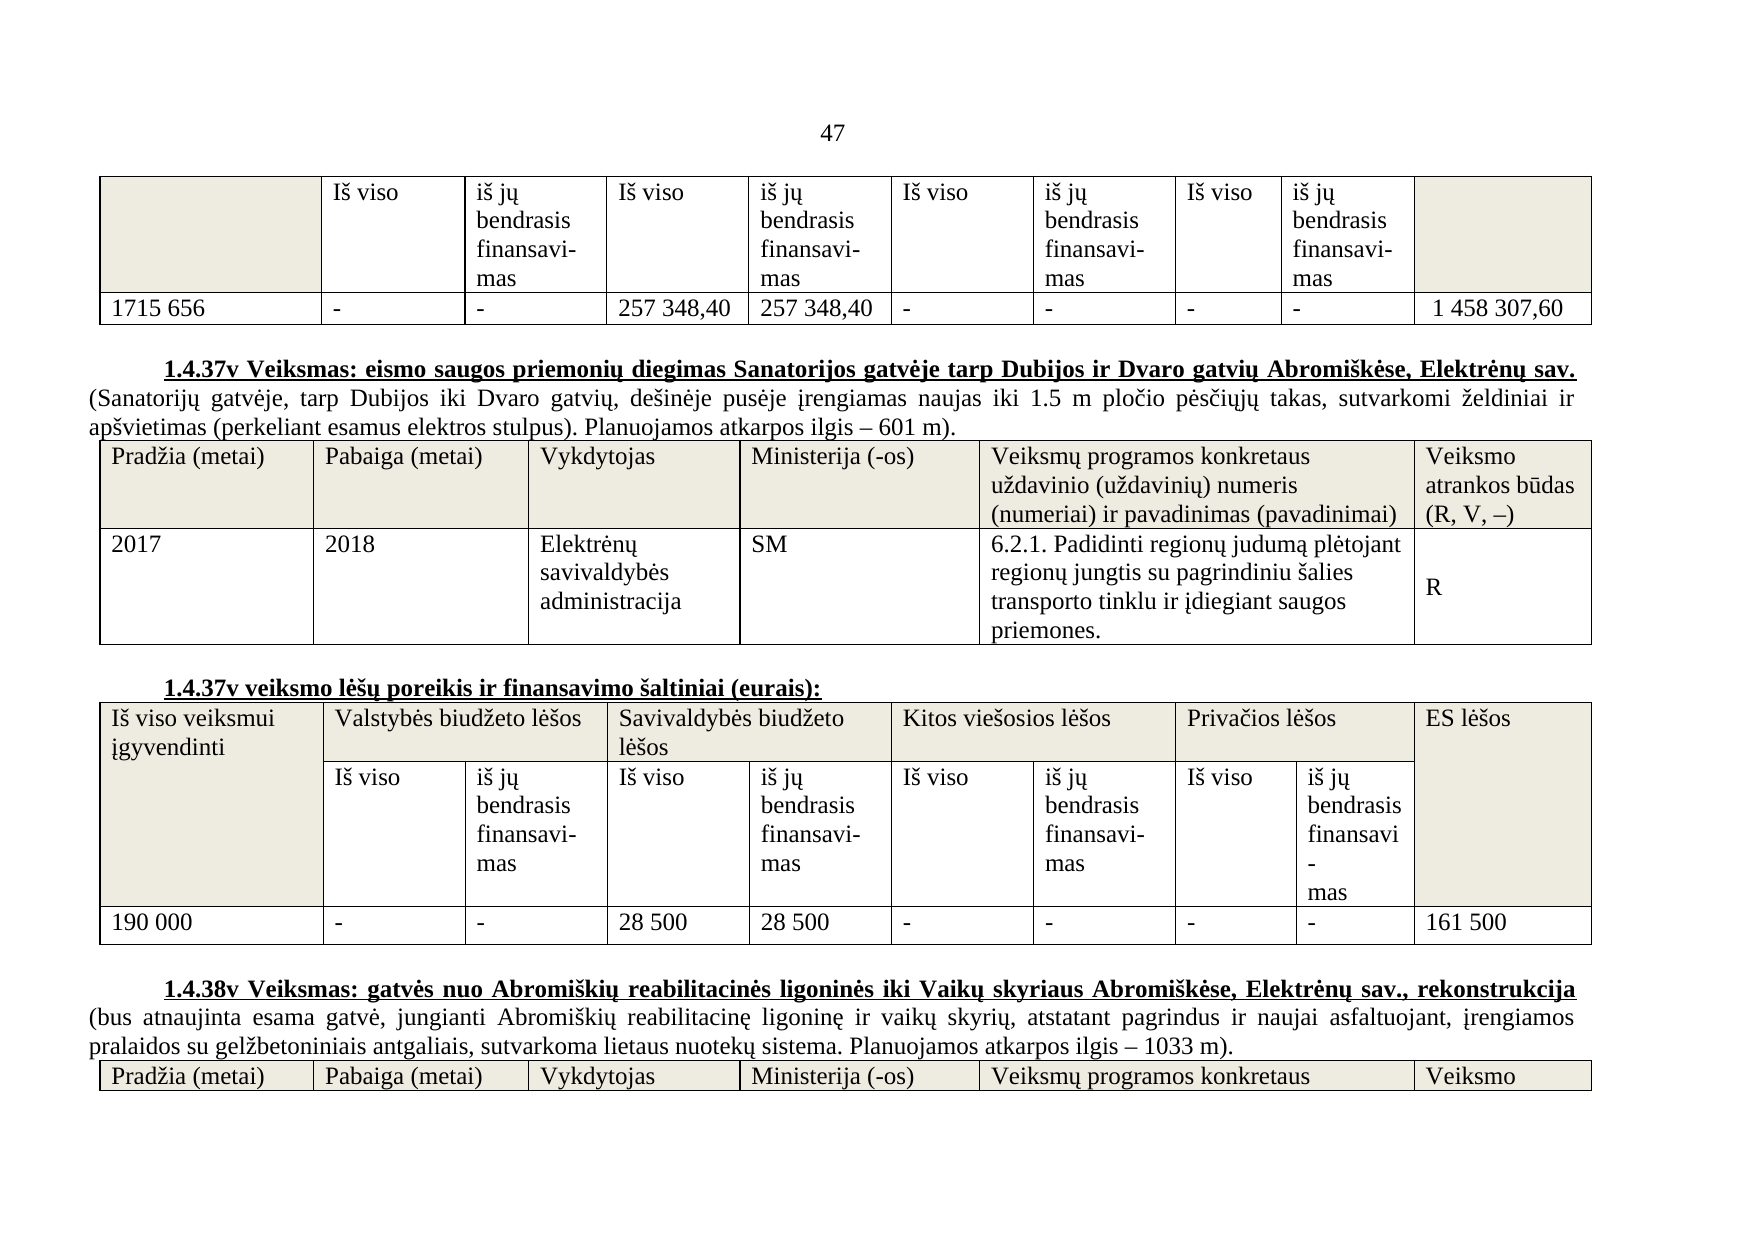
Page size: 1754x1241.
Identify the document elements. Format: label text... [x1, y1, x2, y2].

table_cell - [466, 907, 607, 944]
table_cell Iš viso [322, 177, 464, 292]
table_cell 257 348,40 [607, 293, 748, 324]
table_header Ministerija (-os) [741, 1061, 979, 1090]
table_cell - [324, 907, 465, 944]
table_header [101, 177, 321, 292]
table_cell Iš viso [607, 177, 748, 292]
table_header Valstybės biudžeto lėšos [324, 703, 607, 761]
table_cell - [1034, 293, 1175, 324]
table_header Pabaiga (metai) [314, 1061, 528, 1090]
table_cell Iš viso [608, 762, 749, 906]
text 1.4.37v Veiksmas: eismo saugos priemonių diegimas Sanatorijos gatvėje tarp Dubijos ir Dvaro gatvių Abromiškėse, Elektrėnų sav. (Sanatorijų gatvėje, tarp Dubijos iki Dvaro gatvių, dešinėje pusėje įrengiamas naujas iki 1.5 m pločio pėsčiųjų takas, sutvarkomi želdiniai ir apšvietimas (perkeliant esamus elektros stulpus). Planuojamos atkarpos ilgis – 601 m). [89, 354, 1577, 440]
table_cell iš jų bendrasis finansavi- mas [1297, 762, 1414, 906]
table_cell iš jų bendrasis finansavi- mas [466, 762, 607, 906]
table_cell - [1176, 293, 1281, 324]
table_cell 190 000 [101, 907, 323, 944]
table_cell Iš viso [1176, 177, 1281, 292]
table_header ES lėšos [1415, 703, 1591, 906]
table_header Iš viso veiksmui įgyvendinti [101, 703, 323, 906]
table_cell 28 500 [750, 907, 891, 944]
table_cell 257 348,40 [749, 293, 891, 324]
table_header Pradžia (metai) [101, 1061, 313, 1090]
text 1.4.38v Veiksmas: gatvės nuo Abromiškių reabilitacinės ligoninės iki Vaikų skyriaus Abromiškėse, Elektrėnų sav., rekonstrukcija (bus atnaujinta esama gatvė, jungianti Abromiškių reabilitacinę ligoninę ir vaikų skyrių, atstatant pagrindus ir naujai asfaltuojant, įrengiamos pralaidos su gelžbetoniniais antgaliais, sutvarkoma lietaus nuotekų sistema. Planuojamos atkarpos ilgis – 1033 m). [89, 974, 1577, 1060]
table_header Privačios lėšos [1176, 703, 1414, 761]
table_header Pradžia (metai) [101, 441, 313, 528]
table_cell iš jų bendrasis finansavi- mas [1282, 177, 1414, 292]
table_header Veiksmų programos konkretaus uždavinio (uždavinių) numeris (numeriai) ir pavadinimas (pavadinimai) [980, 441, 1414, 528]
table_cell - [1297, 907, 1414, 944]
table_cell 1 458 307,60 [1415, 293, 1591, 324]
table_cell - [1282, 293, 1414, 324]
table_header Veiksmo [1415, 1061, 1591, 1090]
table_cell iš jų bendrasis finansavi- mas [1034, 762, 1175, 906]
table_cell 6.2.1. Padidinti regionų judumą plėtojant regionų jungtis su pagrindiniu šalies transporto tinklu ir įdiegiant saugos priemones. [980, 529, 1414, 644]
table_cell 161 500 [1415, 907, 1591, 944]
table_cell - [322, 293, 464, 324]
table_cell iš jų bendrasis finansavi- mas [466, 177, 606, 292]
table_cell - [1034, 907, 1175, 944]
table_cell - [892, 907, 1033, 944]
table_cell - [892, 293, 1033, 324]
table_header Veiksmų programos konkretaus [980, 1061, 1414, 1090]
table_cell - [466, 293, 606, 324]
table_header Ministerija (-os) [741, 441, 979, 528]
table_header [1415, 177, 1591, 292]
table_cell 28 500 [608, 907, 749, 944]
table_cell 2017 [101, 529, 313, 644]
table_header Kitos viešosios lėšos [892, 703, 1175, 761]
table_cell - [1176, 907, 1296, 944]
table_header Vykdytojas [529, 441, 739, 528]
table_cell R [1415, 529, 1591, 644]
text 1.4.37v veiksmo lėšų poreikis ir finansavimo šaltiniai (eurais): [89, 673, 1577, 702]
table_header Vykdytojas [529, 1061, 739, 1090]
table_header Savivaldybės biudžeto lėšos [608, 703, 891, 761]
table_cell Elektrėnų savivaldybės administracija [529, 529, 739, 644]
table_cell Iš viso [892, 177, 1033, 292]
table_header Veiksmo atrankos būdas (R, V, –) [1415, 441, 1591, 528]
table_cell iš jų bendrasis finansavi- mas [750, 762, 891, 906]
table_cell SM [741, 529, 979, 644]
table_cell iš jų bendrasis finansavi- mas [749, 177, 891, 292]
table_header Pabaiga (metai) [314, 441, 528, 528]
table_cell Iš viso [1176, 762, 1296, 906]
table_cell 2018 [314, 529, 528, 644]
table_cell Iš viso [324, 762, 465, 906]
table_cell Iš viso [892, 762, 1033, 906]
table_cell iš jų bendrasis finansavi- mas [1034, 177, 1175, 292]
table_cell 1715 656 [101, 293, 321, 324]
